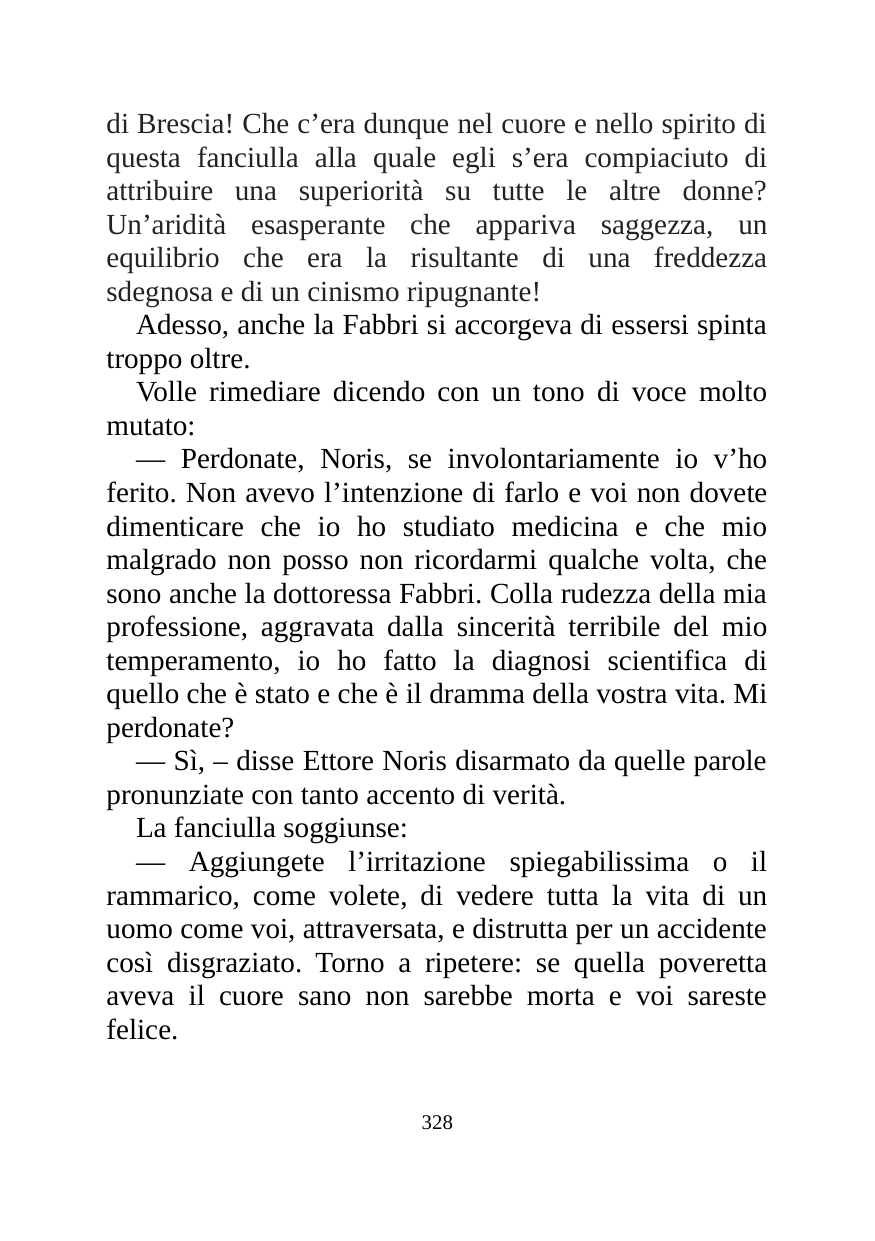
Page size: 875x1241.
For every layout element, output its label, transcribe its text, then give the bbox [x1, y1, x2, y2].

text — Perdonate, Noris, se involontariamente io v’ho ferito. Non avevo l’intenzione di farlo e voi non dovete dimenticare che io ho studiato medicina e che mio malgrado non posso non ricordarmi qualche volta, che sono anche la dottoressa Fabbri. Colla rudezza della mia professione, aggravata dalla sincerità terribile del mio temperamento, io ho fatto la diagnosi scientifica di quello che è stato e che è il dramma della vostra vita. Mi perdonate? [106, 442, 768, 743]
text di Brescia! Che c’era dunque nel cuore e nello spirito di questa fanciulla alla quale egli s’era compiaciuto di attribuire una superiorità su tutte le altre donne? Un’aridità esasperante che appariva saggezza, un equilibrio che era la risultante di una freddezza sdegnosa e di un cinismo ripugnante! [106, 106, 768, 307]
text — Aggiungete l’irritazione spiegabilissima o il rammarico, come volete, di vedere tutta la vita di un uomo come voi, attraversata, e distrutta per un accidente così disgraziato. Torno a ripetere: se quella poveretta aveva il cuore sano non sarebbe morta e voi sareste felice. [106, 844, 768, 1045]
text Adesso, anche la Fabbri si accorgeva di essersi spinta troppo oltre. [106, 307, 768, 374]
text Volle rimediare dicendo con un tono di voce molto mutato: [106, 374, 768, 442]
text La fanciulla soggiunse: [106, 811, 768, 844]
text — Sì, – disse Ettore Noris disarmato da quelle parole pronunziate con tanto accento di verità. [106, 743, 768, 811]
